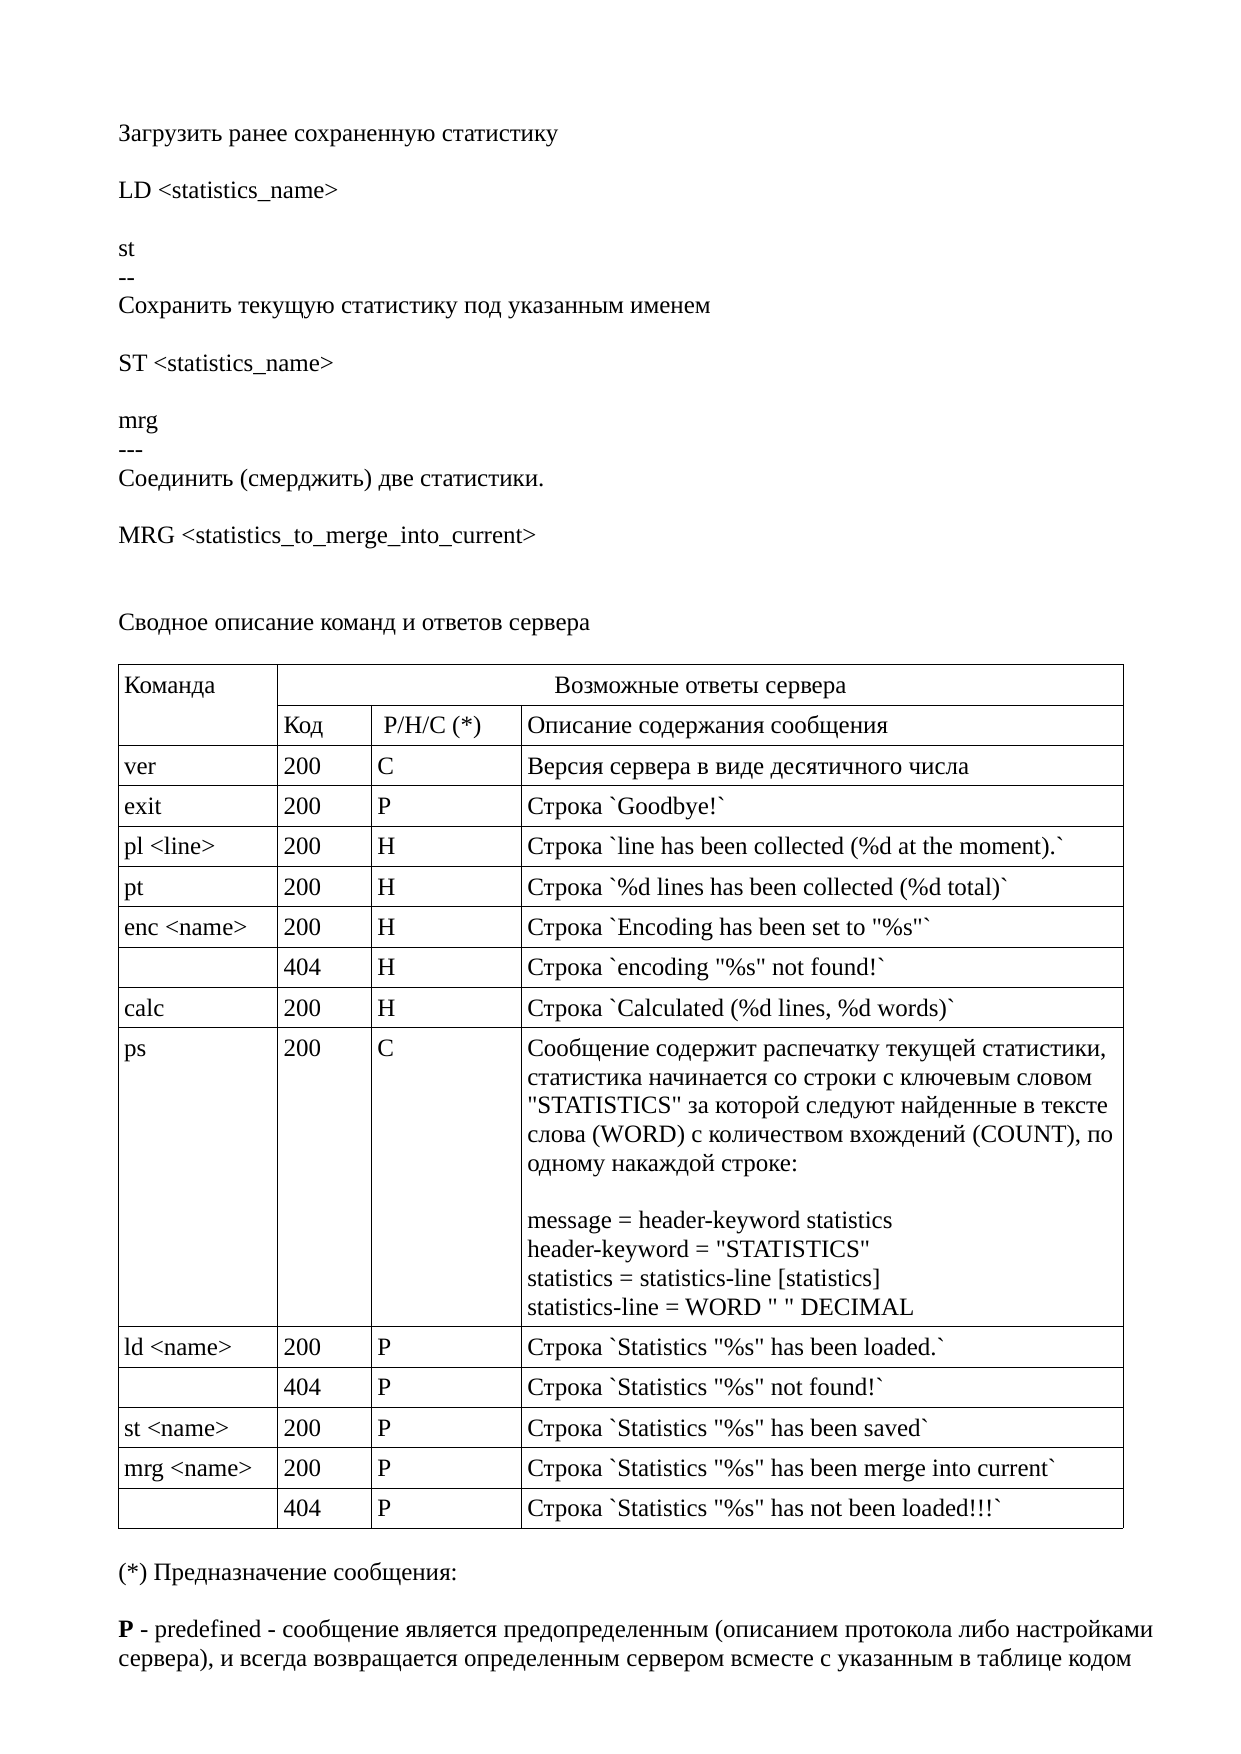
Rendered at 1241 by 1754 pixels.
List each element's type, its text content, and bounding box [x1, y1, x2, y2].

table_cell H [372, 988, 521, 1027]
text ST <statistics_name> [118, 348, 1206, 377]
table_cell Строка `Statistics "%s" has been loaded.` [522, 1327, 1123, 1367]
table_cell 200 [278, 746, 371, 785]
text --- [118, 434, 1206, 463]
table_cell 200 [278, 1448, 371, 1487]
text LD <statistics_name> [118, 176, 1206, 204]
table_header Команда [119, 665, 277, 745]
text MRG <statistics_to_merge_into_current> [118, 521, 1206, 549]
table_cell C [372, 1028, 521, 1326]
table_cell exit [119, 786, 277, 826]
text P - predefined - сообщение является предопределенным (описанием протокола либо настройками сервера), и всегда возвращается определенным сервером всместе с указанным в таблице кодом [118, 1614, 1206, 1672]
text mrg [118, 406, 1206, 434]
table_cell H [372, 827, 521, 866]
table_cell [119, 1368, 277, 1407]
table_cell P [372, 1408, 521, 1447]
table_cell pl <line> [119, 827, 277, 866]
table_cell 200 [278, 786, 371, 826]
table_header Возможные ответы сервера [278, 665, 1123, 705]
table_cell 200 [278, 1408, 371, 1447]
table_cell P [372, 1489, 521, 1528]
table_cell Строка `Statistics "%s" has not been loaded!!!` [522, 1489, 1123, 1528]
table_cell Строка `Statistics "%s" not found!` [522, 1368, 1123, 1407]
table_cell enc <name> [119, 907, 277, 947]
table_cell P/H/C (*) [372, 706, 521, 745]
table_cell Сообщение содержит распечатку текущей статистики, статистика начинается со строки с ключевым словом "STATISTICS" за которой следуют найденные в тексте слова (WORD) с количеством вхождений (COUNT), по одному накаждой строке: message = header-keyword statistics header-keyword = "STATISTICS" statistics = statistics-line [statistics] statistics-line = WORD " " DECIMAL [522, 1028, 1123, 1326]
table_cell calc [119, 988, 277, 1027]
table_cell Код [278, 706, 371, 745]
text Загрузить ранее сохраненную статистику [118, 118, 1206, 147]
table_cell st <name> [119, 1408, 277, 1447]
text Сохранить текущую статистику под указанным именем [118, 291, 1206, 319]
table_cell Строка `%d lines has been collected (%d total)` [522, 867, 1123, 906]
table_cell H [372, 907, 521, 947]
table_cell 200 [278, 1327, 371, 1367]
table_cell P [372, 786, 521, 826]
table_cell ver [119, 746, 277, 785]
table_cell Описание содержания сообщения [522, 706, 1123, 745]
text Соединить (смерджить) две статистики. [118, 463, 1206, 492]
table_cell 200 [278, 1028, 371, 1326]
table_cell pt [119, 867, 277, 906]
table_cell mrg <name> [119, 1448, 277, 1487]
table_cell Строка `Goodbye!` [522, 786, 1123, 826]
table_cell Строка `encoding "%s" not found!` [522, 948, 1123, 987]
table_cell [119, 948, 277, 987]
table_cell 404 [278, 1368, 371, 1407]
table_cell ld <name> [119, 1327, 277, 1367]
table_cell H [372, 867, 521, 906]
table_cell C [372, 746, 521, 785]
table_cell P [372, 1368, 521, 1407]
text -- [118, 262, 1206, 291]
text (*) Предназначение сообщения: [118, 1557, 1206, 1585]
table_cell Строка `line has been collected (%d at the moment).` [522, 827, 1123, 866]
table_cell 404 [278, 948, 371, 987]
table_cell ps [119, 1028, 277, 1326]
table_cell Версия сервера в виде десятичного числа [522, 746, 1123, 785]
table_cell P [372, 1327, 521, 1367]
table_cell 200 [278, 907, 371, 947]
text Сводное описание команд и ответов сервера [118, 607, 1206, 636]
text st [118, 233, 1206, 262]
table_cell P [372, 1448, 521, 1487]
table_cell [119, 1489, 277, 1528]
table_cell 404 [278, 1489, 371, 1528]
table_cell Строка `Calculated (%d lines, %d words)` [522, 988, 1123, 1027]
table_cell H [372, 948, 521, 987]
table_cell 200 [278, 867, 371, 906]
table_cell Строка `Statistics "%s" has been merge into current` [522, 1448, 1123, 1487]
table_cell Строка `Encoding has been set to "%s"` [522, 907, 1123, 947]
table_cell 200 [278, 827, 371, 866]
table_cell Строка `Statistics "%s" has been saved` [522, 1408, 1123, 1447]
table_cell 200 [278, 988, 371, 1027]
